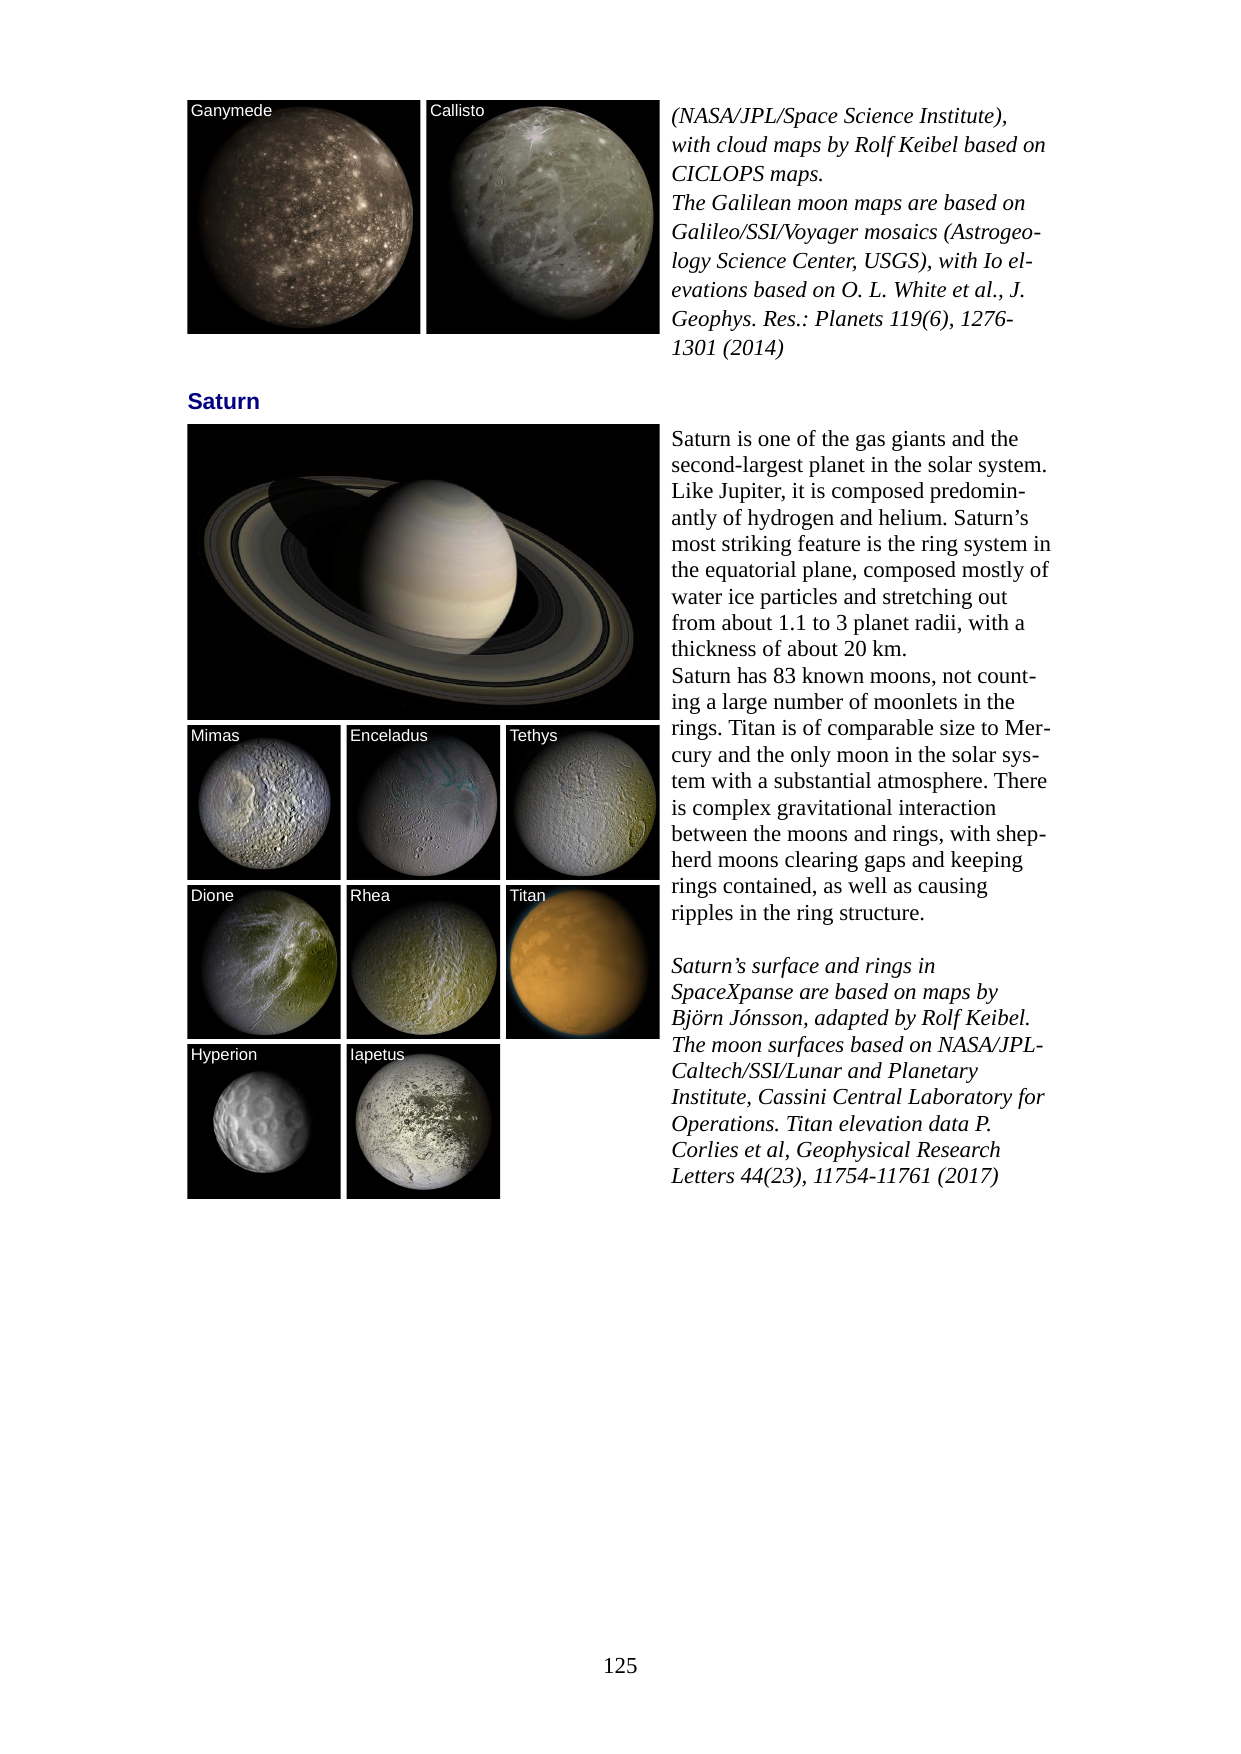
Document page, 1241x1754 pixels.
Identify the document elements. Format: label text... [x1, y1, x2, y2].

table_header Saturn is one of the gas giants and the second-largest planet in the solar system. Like Jupiter, it is composed predomin­antly of hydrogen and helium. Saturn’s most striking feature is the ring system in the equatorial plane, composed mostly of water ice particles and stretching out from about 1.1 to 3 planet radii, with a thickness of about 20 km. Saturn has 83 known moons, not count­ing a large number of moonlets in the rings. Titan is of comparable size to Mer­cury and the only moon in the solar sys­tem with a substantial atmosphere. There is complex gravitational interaction between the moons and rings, with shep­herd moons clearing gaps and keeping rings contained, as well as causing ripples in the ring structure. Saturn’s surface and rings in SpaceXpanse are based on maps by Björn Jónsson, adap­ted by Rolf Keibel. The moon surfaces based on NASA/JPL-Caltech/SSI/Lunar and Planetary Institute, Cassini Central Laboratory for Operations. Titan eleva­tion data P. Corlies et al, Geophysical Research Letters 44(23), 11754-11761 (2017) [660, 425, 1053, 1204]
picture [187, 885, 341, 1039]
table_cell [187, 726, 659, 885]
table_cell [187, 1045, 659, 1204]
picture [187, 100, 421, 334]
picture [346, 885, 501, 1039]
picture [346, 1044, 501, 1199]
picture [506, 725, 660, 880]
table_cell [187, 885, 659, 1045]
table_header (NASA/JPL/Space Science Institute), with cloud maps by Rolf Keibel based on CICLOPS maps. The Galilean moon maps are based on Galileo/SSI/Voyager mosaics (Astrogeo­logy Science Center, USGS), with Io el­evations based on O. L. White et al., J. Geophys. Res.: Planets 119(6), 1276-1301 (2014) [660, 100, 1053, 361]
picture [506, 885, 660, 1039]
picture [187, 725, 341, 880]
picture [187, 1044, 341, 1199]
picture [346, 725, 501, 880]
picture [426, 100, 660, 334]
picture [187, 424, 660, 720]
subtitle Saturn [187, 388, 1053, 414]
table_cell [187, 100, 659, 361]
table_header [187, 720, 659, 726]
